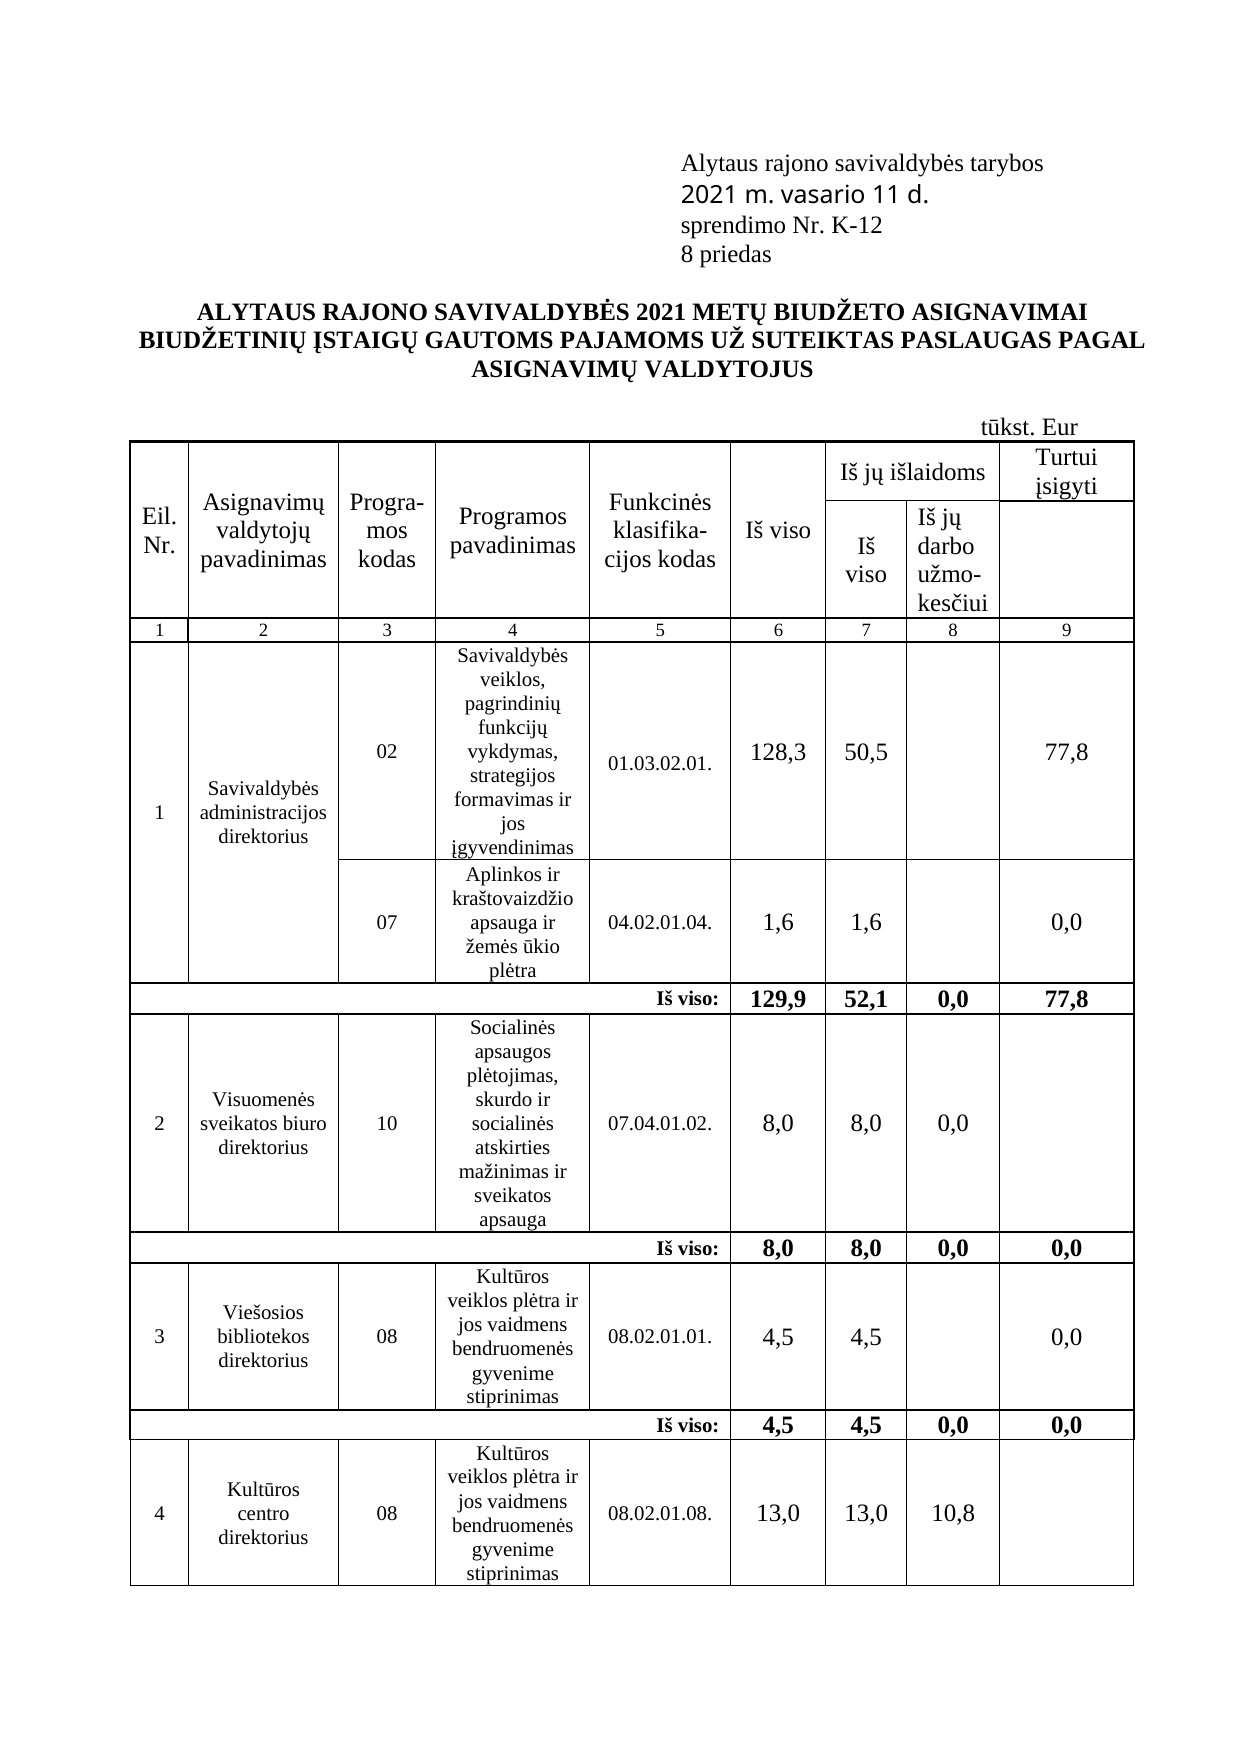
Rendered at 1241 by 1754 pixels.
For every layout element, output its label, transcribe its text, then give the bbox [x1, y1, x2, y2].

table_cell 07 [339, 860, 435, 982]
table_header Programos pavadinimas [436, 443, 589, 617]
table_cell 04.02.01.04. [590, 860, 730, 982]
table_cell Iš viso: [131, 984, 730, 1013]
table_cell 0,0 [907, 1411, 999, 1439]
table_header Iš jų išlaidoms [826, 443, 999, 500]
table_cell 01.03.02.01. [590, 643, 730, 859]
table_cell 1,6 [731, 860, 825, 982]
table_cell [1000, 1015, 1133, 1231]
table_cell 1 [131, 619, 187, 641]
table_header Iš viso [731, 443, 825, 617]
table_header Eil. Nr. [131, 443, 188, 617]
table_cell Visuomenės sveikatos biuro direktorius [189, 1015, 338, 1231]
table_cell 0,0 [1000, 860, 1133, 982]
text sprendimo Nr. K-12 [118, 210, 1167, 239]
text 2021 m. vasario 11 d. [118, 176, 1167, 210]
table_header Turtui įsigyti [1000, 443, 1133, 500]
table_cell Socialinės apsaugos plėtojimas, skurdo ir socialinės atskirties mažinimas ir sveikatos apsauga [436, 1015, 589, 1231]
table_cell 4 [436, 619, 589, 641]
table_cell Savivaldybės administracijos direktorius [189, 643, 338, 982]
table_cell 08.02.01.08. [590, 1440, 730, 1585]
table_cell 7 [826, 619, 906, 641]
table_cell Kultūros veiklos plėtra ir jos vaidmens bendruomenės gyvenime stiprinimas [436, 1264, 589, 1408]
table_cell 13,0 [731, 1440, 825, 1585]
table_cell 4,5 [826, 1264, 906, 1408]
table_cell Aplinkos ir kraštovaizdžio apsauga ir žemės ūkio plėtra [436, 860, 589, 982]
table_cell Savivaldybės veiklos, pagrindinių funkcijų vykdymas, strategijos formavimas ir jos įgyvendinimas [436, 643, 589, 859]
table_cell 2 [189, 619, 338, 641]
table_cell 0,0 [907, 984, 999, 1013]
table_cell 4 [131, 1440, 188, 1585]
table_cell 4,5 [731, 1264, 825, 1408]
table_cell [1000, 1440, 1133, 1585]
table_cell [907, 860, 999, 982]
table_cell 2 [131, 1015, 188, 1231]
table_cell Kultūros veiklos plėtra ir jos vaidmens bendruomenės gyvenime stiprinimas [436, 1440, 589, 1585]
table_cell 02 [339, 643, 435, 859]
table_cell 4,5 [731, 1411, 825, 1439]
table_cell 08 [339, 1440, 435, 1585]
table_cell Kultūros centro direktorius [189, 1440, 338, 1585]
table_cell 10,8 [907, 1440, 999, 1585]
table_cell 08 [339, 1264, 435, 1408]
table_cell 07.04.01.02. [590, 1015, 730, 1231]
table_cell 0,0 [907, 1233, 999, 1262]
table_cell 3 [339, 619, 435, 641]
table_cell [907, 1264, 999, 1408]
table_cell Iš viso: [131, 1233, 730, 1262]
table_header Asignavimų valdytojų pavadinimas [189, 443, 338, 617]
table_cell 77,8 [1000, 643, 1133, 859]
table_cell 13,0 [826, 1440, 906, 1585]
table_cell 1,6 [826, 860, 906, 982]
table_cell 128,3 [731, 643, 825, 859]
table_cell 8,0 [826, 1015, 906, 1231]
table_cell 1 [131, 643, 188, 982]
table_cell 8,0 [826, 1233, 906, 1262]
table_cell 52,1 [826, 984, 906, 1013]
table_header Funkcinės klasifika-cijos kodas [590, 443, 730, 617]
table_cell Iš viso [826, 501, 906, 617]
table_cell 5 [590, 619, 730, 641]
table_cell 0,0 [1000, 1411, 1133, 1439]
table_cell 0,0 [1000, 1264, 1133, 1408]
table_cell 0,0 [1000, 1233, 1133, 1262]
table_header Progra-mos kodas [339, 443, 435, 617]
table_cell 4,5 [826, 1411, 906, 1439]
table_cell 77,8 [1000, 984, 1133, 1013]
table_cell 0,0 [907, 1015, 999, 1231]
table_cell 8 [907, 619, 999, 641]
table_cell 08.02.01.01. [590, 1264, 730, 1408]
table_cell 3 [131, 1264, 188, 1408]
table_cell Iš viso: [131, 1411, 730, 1439]
table_cell [907, 643, 999, 859]
text tūkst. Eur [118, 412, 1167, 440]
table_cell 6 [731, 619, 825, 641]
text ALYTAUS RAJONO SAVIVALDYBĖS 2021 METŲ BIUDŽETO ASIGNAVIMAI BIUDŽETINIŲ ĮSTAIGŲ GAUTOMS PAJAMOMS UŽ SUTEIKTAS PASLAUGAS PAGAL ASIGNAVIMŲ VALDYTOJUS [118, 297, 1167, 383]
table_cell Iš jų darbo užmo-kesčiui [907, 501, 999, 617]
table_cell 50,5 [826, 643, 906, 859]
table_cell 8,0 [731, 1233, 825, 1262]
table_cell [1000, 502, 1133, 617]
table_cell 9 [1000, 619, 1133, 641]
table_cell 8,0 [731, 1015, 825, 1231]
text 8 priedas [118, 239, 1167, 268]
table_cell Viešosios bibliotekos direktorius [189, 1264, 338, 1408]
text Alytaus rajono savivaldybės tarybos [118, 148, 1167, 176]
table_cell 10 [339, 1015, 435, 1231]
table_cell 129,9 [731, 984, 825, 1013]
